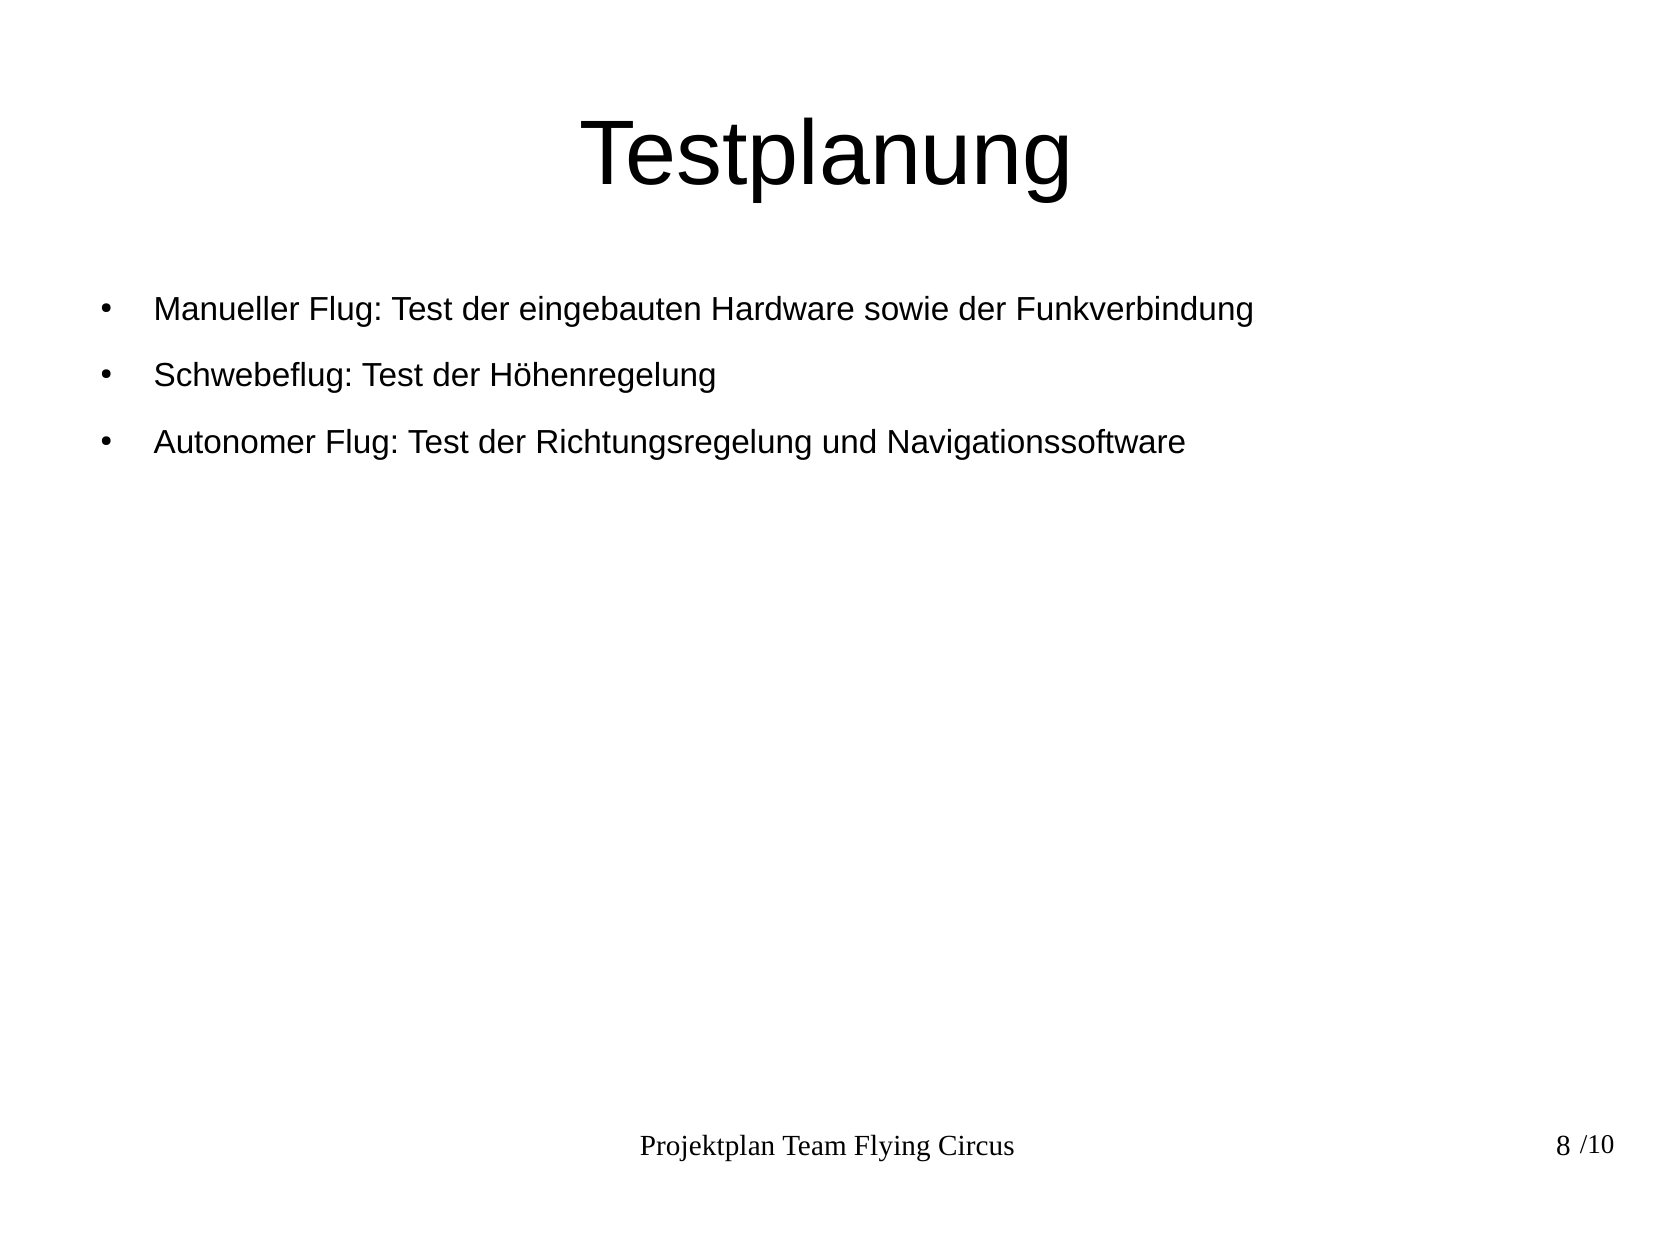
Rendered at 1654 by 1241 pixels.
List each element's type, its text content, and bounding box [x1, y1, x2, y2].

list Manueller Flug: Test der eingebauten Hardware sowie der Funkverbindung Schwebeflug: Test der Höhenregelung Autonomer Flug: Test der Richtungsregelung und Navigationssoftware [82, 290, 1571, 1109]
text_box /10 [1564, 1122, 1654, 1168]
title Testplanung [82, 49, 1571, 257]
